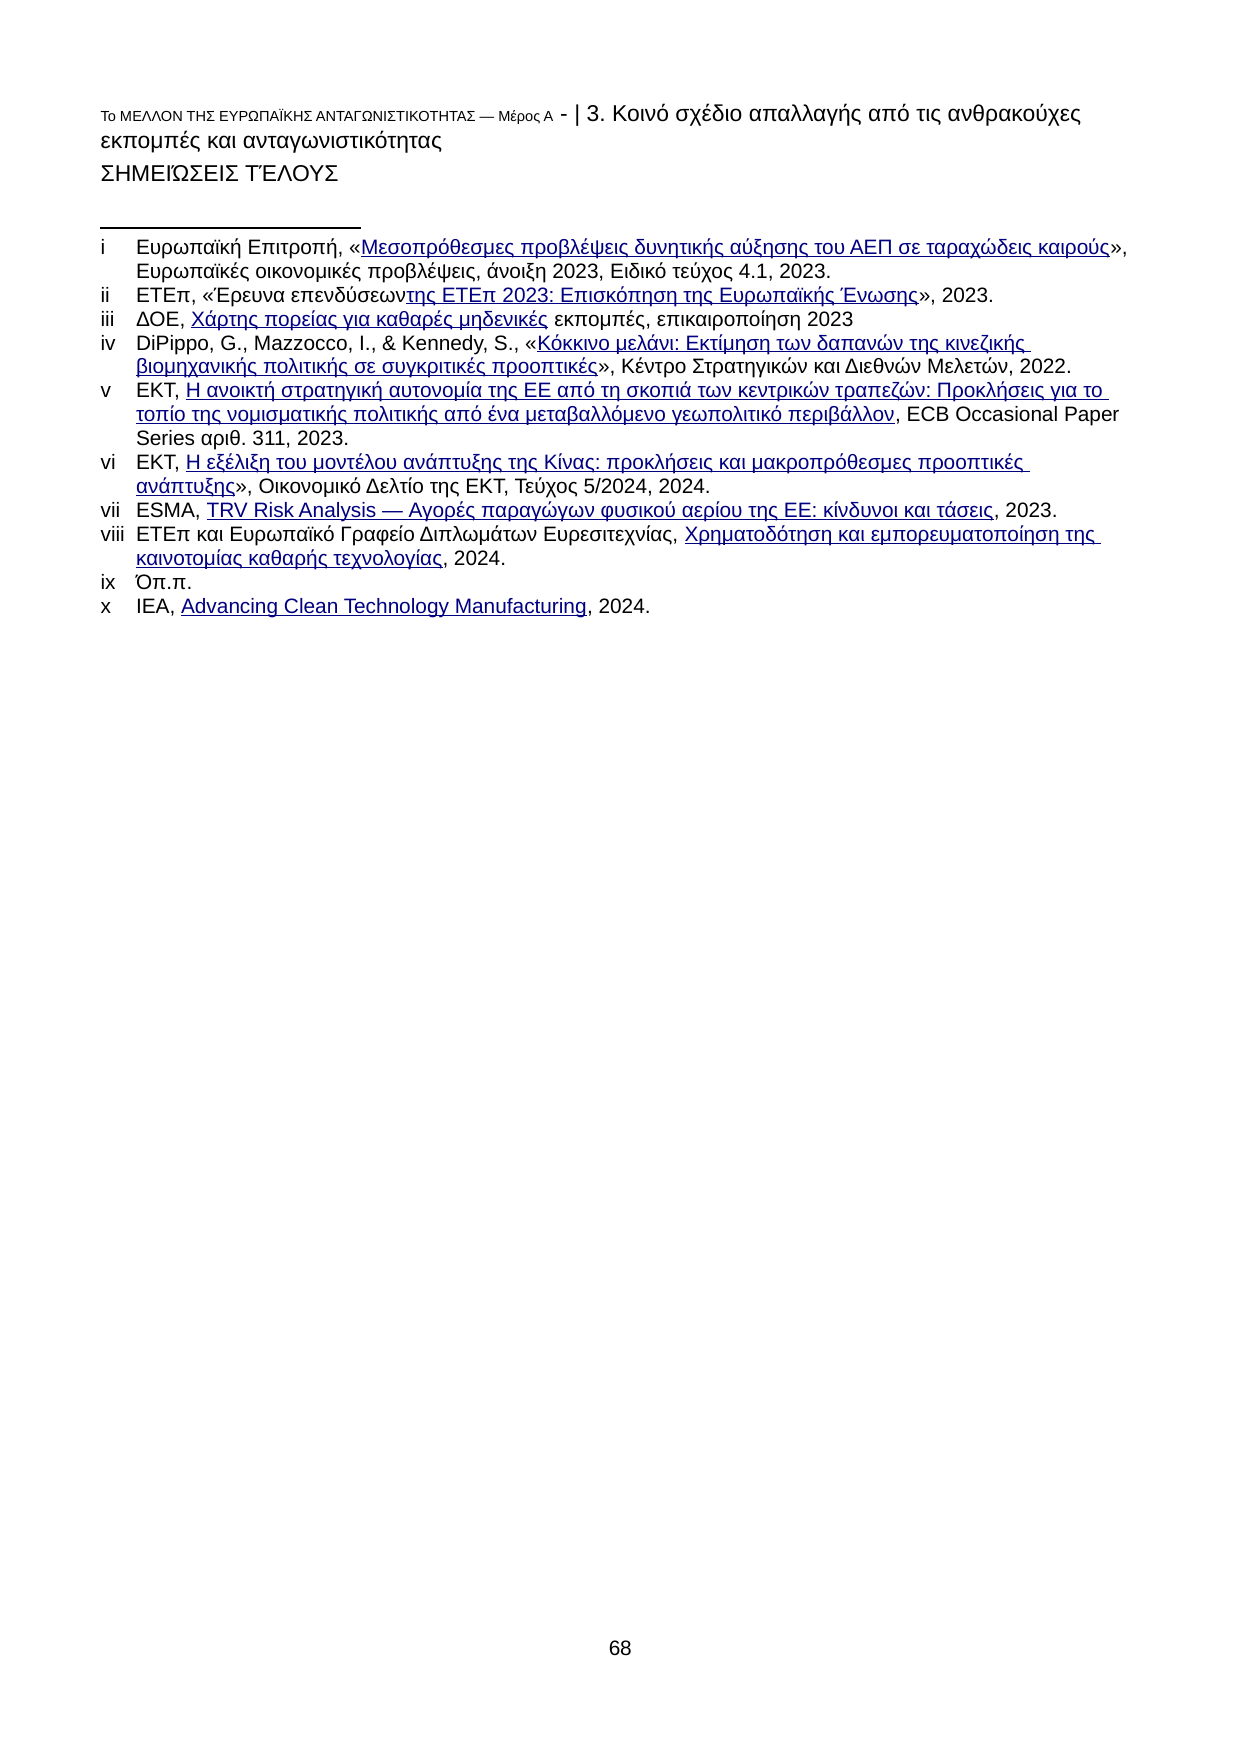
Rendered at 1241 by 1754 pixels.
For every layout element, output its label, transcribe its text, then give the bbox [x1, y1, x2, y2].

text Ευρωπαϊκή Επιτροπή, «Μεσοπρόθεσμες προβλέψεις δυνητικής αύξησης του ΑΕΠ σε ταραχώδεις καιρούς», Ευρωπαϊκές οικονομικές προβλέψεις, άνοιξη 2023, Ειδικό τεύχος 4.1, 2023. [100, 234, 1140, 282]
text ΕΚΤ, Η ανοικτή στρατηγική αυτονομία της ΕΕ από τη σκοπιά των κεντρικών τραπεζών: Προκλήσεις για το τοπίο της νομισματικής πολιτικής από ένα μεταβαλλόμενο γεωπολιτικό περιβάλλον, ECB Occasional Paper Series αριθ. 311, 2023. [100, 378, 1140, 450]
text ΔΟΕ, Χάρτης πορείας για καθαρές μηδενικές εκπομπές, επικαιροποίηση 2023 [100, 306, 1140, 330]
text IEA, Advancing Clean Technology Manufacturing, 2024. [100, 594, 1140, 618]
text ΕΚΤ, Η εξέλιξη του μοντέλου ανάπτυξης της Κίνας: προκλήσεις και μακροπρόθεσμες προοπτικές ανάπτυξης», Οικονομικό Δελτίο της ΕΚΤ, Τεύχος 5/2024, 2024. [100, 450, 1140, 498]
text ΣΗΜΕΙΏΣΕΙΣ ΤΈΛΟΥΣ [100, 159, 1140, 186]
text DiPippo, G., Mazzocco, I., & Kennedy, S., «Κόκκινο μελάνι: Εκτίμηση των δαπανών της κινεζικής βιομηχανικής πολιτικής σε συγκριτικές προοπτικές», Κέντρο Στρατηγικών και Διεθνών Μελετών, 2022. [100, 330, 1140, 378]
text ΕΤΕπ και Ευρωπαϊκό Γραφείο Διπλωμάτων Ευρεσιτεχνίας, Χρηματοδότηση και εμπορευματοποίηση της καινοτομίας καθαρής τεχνολογίας, 2024. [100, 522, 1140, 570]
text ΕΤΕπ, «Έρευνα επενδύσεωντης ΕΤΕπ 2023: Επισκόπηση της Ευρωπαϊκής Ένωσης», 2023. [100, 282, 1140, 306]
text ESMA, TRV Risk Analysis — Αγορές παραγώγων φυσικού αερίου της ΕΕ: κίνδυνοι και τάσεις, 2023. [100, 498, 1140, 522]
text Όπ.π. [100, 570, 1140, 594]
